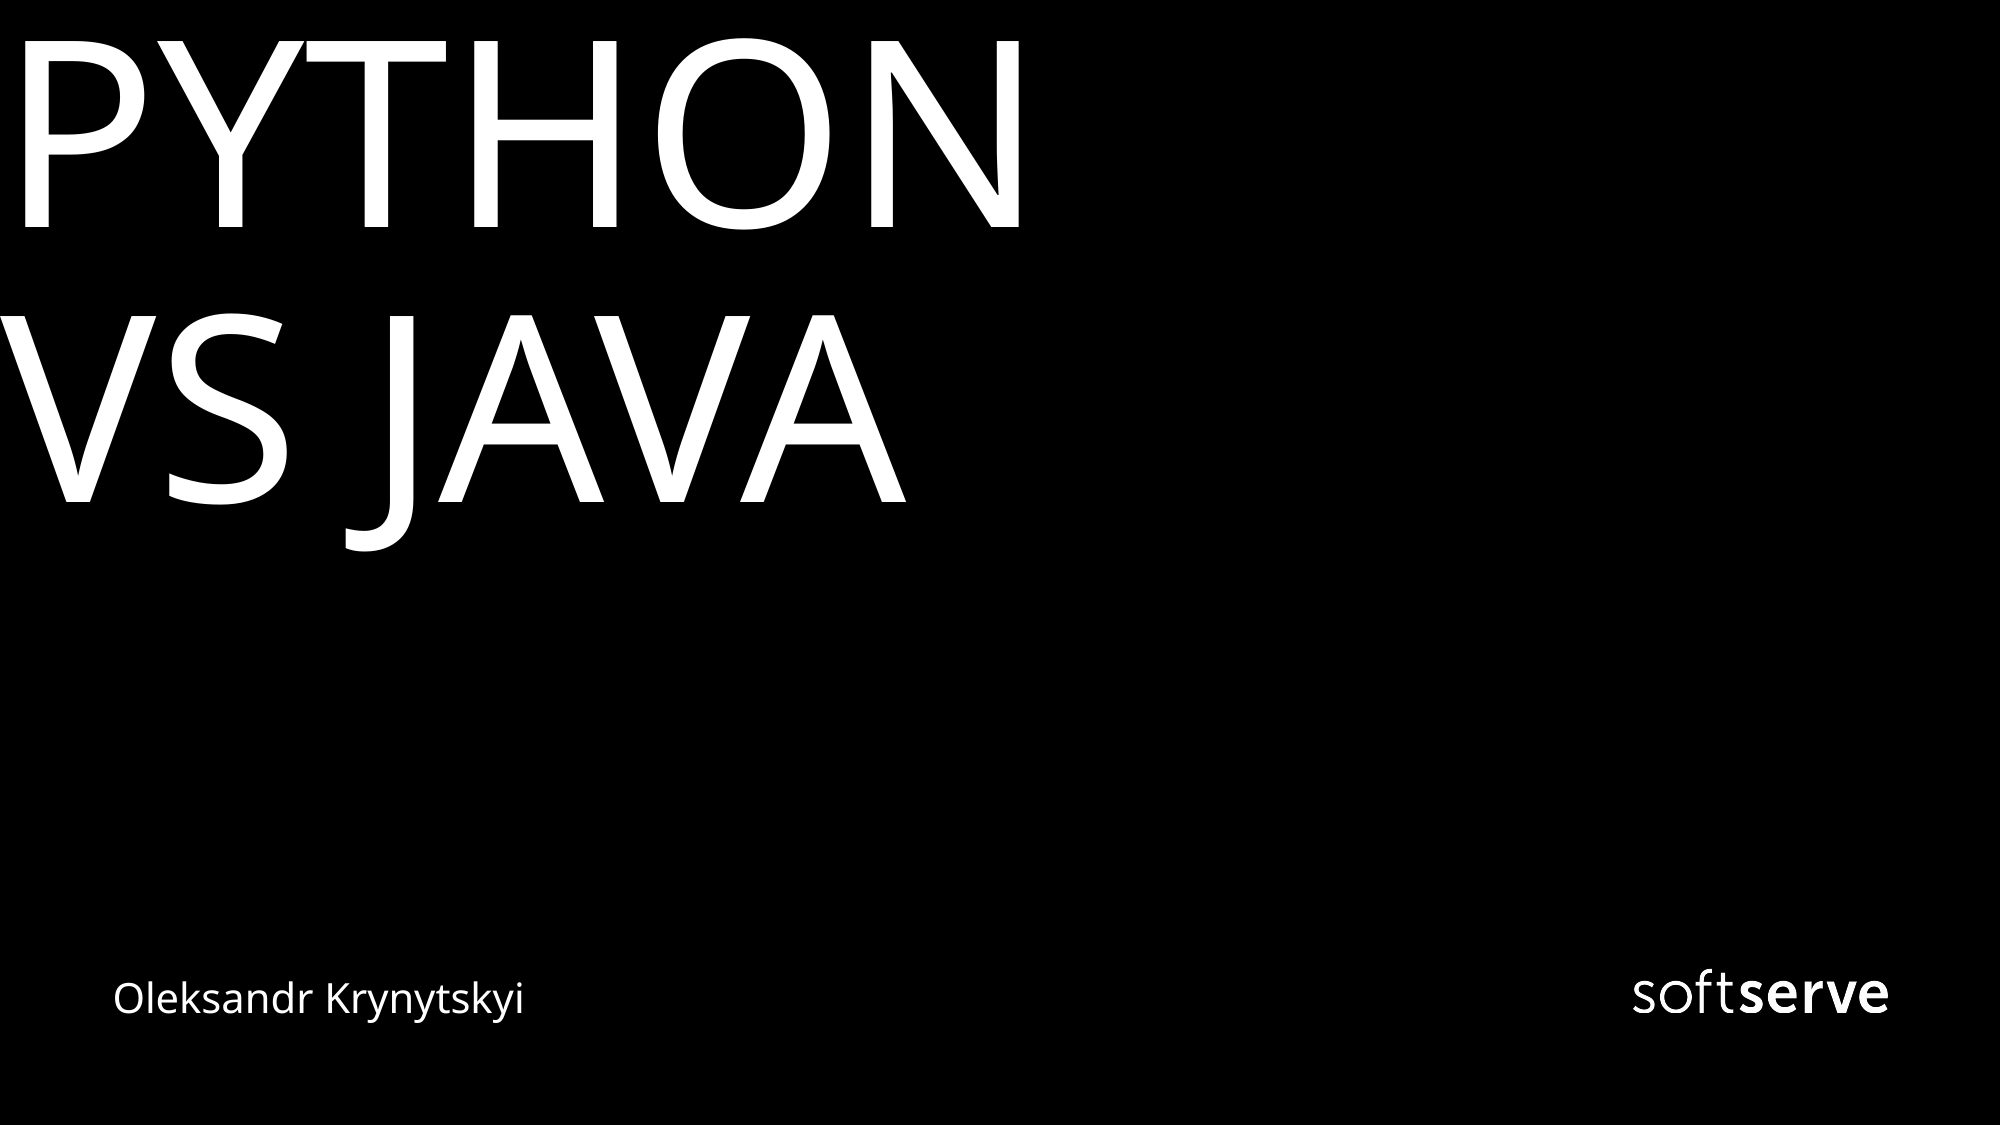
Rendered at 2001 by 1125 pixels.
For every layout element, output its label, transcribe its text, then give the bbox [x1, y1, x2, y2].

picture [1633, 968, 1888, 1013]
list Oleksandr Krynytskyi [112, 970, 682, 1019]
title PYTHON VS JAVA [0, 0, 2000, 788]
